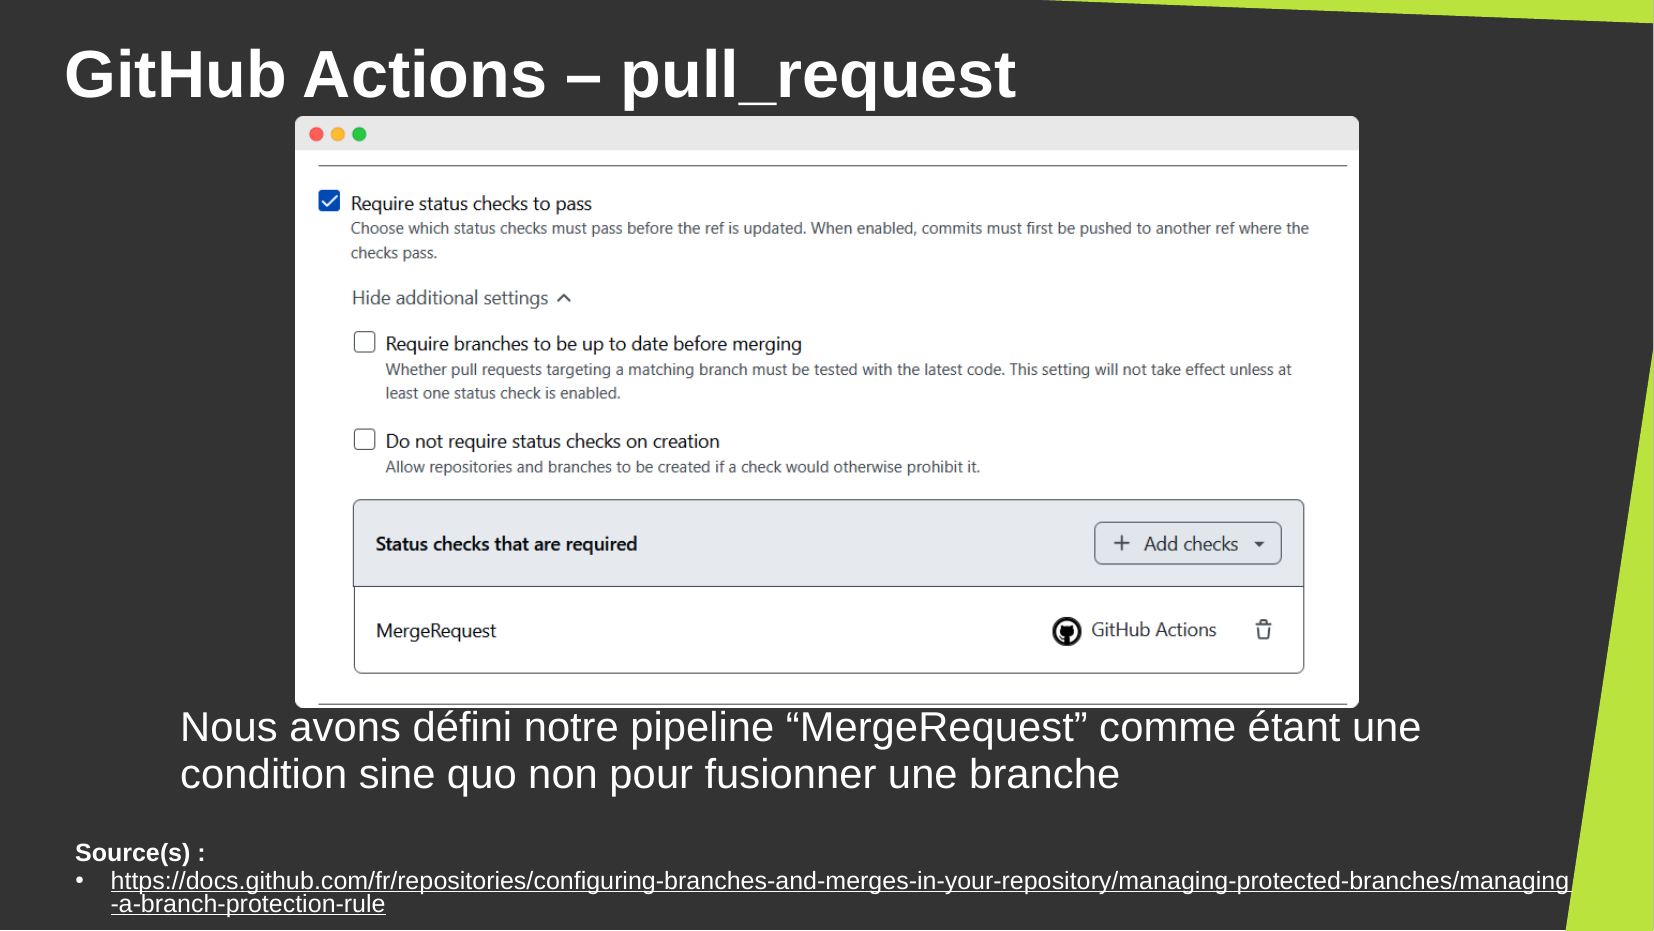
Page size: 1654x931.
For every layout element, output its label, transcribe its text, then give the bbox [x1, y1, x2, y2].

picture [295, 116, 1359, 696]
text_box [1042, 0, 1654, 24]
title GitHub Actions – pull_request [64, 37, 1577, 119]
text_box Nous avons défini notre pipeline “MergeRequest” comme étant une condition sine quo non pour fusionner une branche [165, 696, 1583, 805]
text_box [1565, 343, 1654, 931]
text_box Source(s) : https://docs.github.com/fr/repositories/configuring-branches-and-merges-in-your-repository/managing-protected-branches/managing-a-branch-protection-rule [60, 793, 1595, 903]
